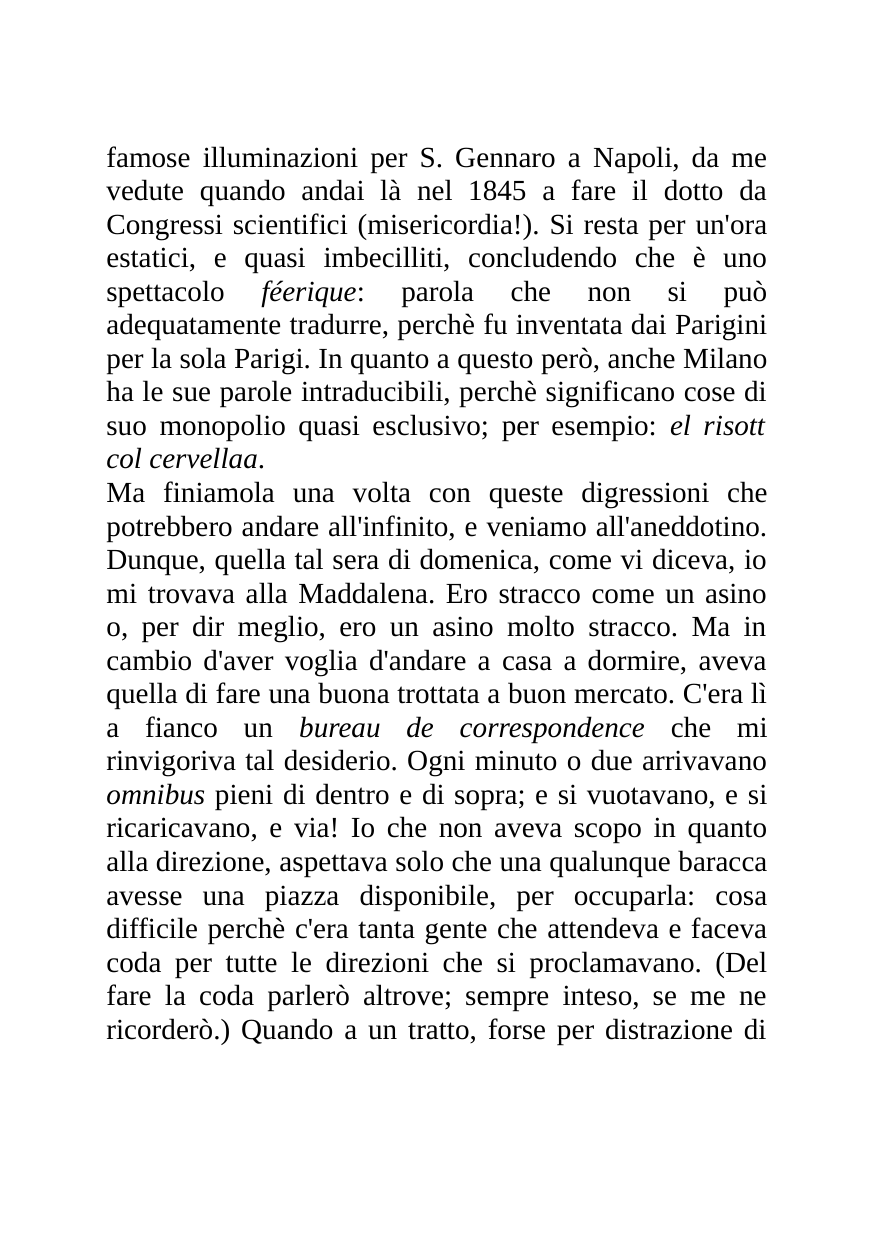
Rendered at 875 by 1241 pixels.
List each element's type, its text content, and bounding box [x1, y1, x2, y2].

text famose illuminazioni per S. Gennaro a Napoli, da me vedute quando andai là nel 1845 a fare il dotto da Congressi scientifici (misericordia!). Si resta per un'ora estatici, e quasi imbecilliti, concludendo che è uno spettacolo féerique: parola che non si può adequatamente tradurre, perchè fu inventata dai Parigini per la sola Parigi. In quanto a questo però, anche Milano ha le sue parole intraducibili, perchè significano cose di suo monopolio quasi esclusivo; per esempio: el risott col cervellaa. [106, 140, 768, 475]
text Ma finiamola una volta con queste digressioni che potrebbero andare all'infinito, e veniamo all'aneddotino. Dunque, quella tal sera di domenica, come vi diceva, io mi trovava alla Maddalena. Ero stracco come un asino o, per dir meglio, ero un asino molto stracco. Ma in cambio d'aver voglia d'andare a casa a dormire, aveva quella di fare una buona trottata a buon mercato. C'era lì a fianco un bureau de correspondence che mi rinvigoriva tal desiderio. Ogni minuto o due arrivavano omnibus pieni di dentro e di sopra; e si vuotavano, e si ricaricavano, e via! Io che non aveva scopo in quanto alla direzione, aspettava solo che una qualunque baracca avesse una piazza disponibile, per occuparla: cosa difficile perchè c'era tanta gente che attendeva e faceva coda per tutte le direzioni che si proclamavano. (Del fare la coda parlerò altrove; sempre inteso, se me ne ricorderò.) Quando a un tratto, forse per distrazione di [106, 475, 768, 1045]
